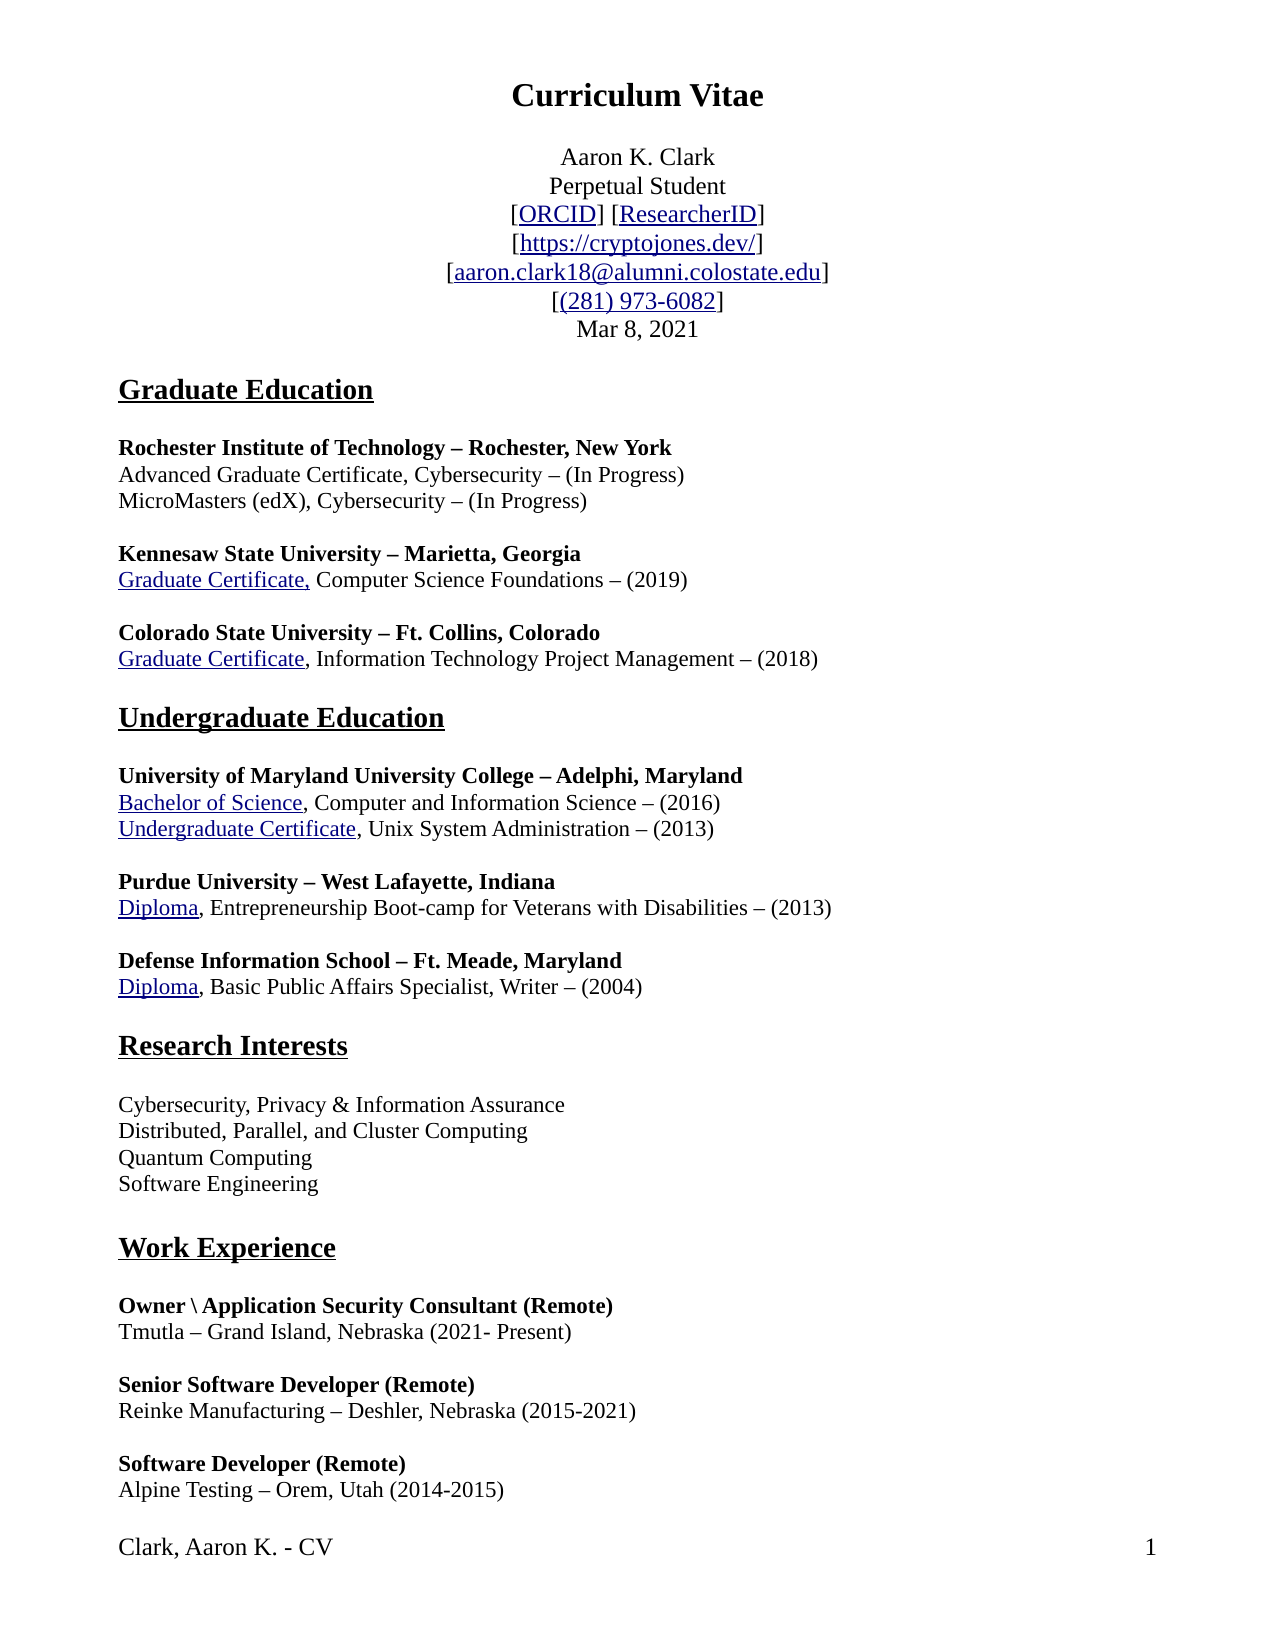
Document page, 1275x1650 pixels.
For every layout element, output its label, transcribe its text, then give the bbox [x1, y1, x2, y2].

text [aaron.clark18@alumni.colostate.edu] [118, 257, 1157, 286]
text Rochester Institute of Technology – Rochester, New York [118, 434, 1157, 461]
text Bachelor of Science, Computer and Information Science – (2016) [118, 789, 1157, 815]
text Cybersecurity, Privacy & Information Assurance [118, 1091, 1157, 1117]
text Software Engineering [118, 1170, 1157, 1196]
text Purdue University – West Lafayette, Indiana [118, 868, 1157, 894]
text MicroMasters (edX), Cybersecurity – (In Progress) [118, 487, 1157, 513]
text Undergraduate Education [118, 700, 1157, 734]
text Aaron K. Clark [118, 142, 1157, 171]
text Advanced Graduate Certificate, Cybersecurity – (In Progress) [118, 461, 1157, 487]
text Colorado State University – Ft. Collins, Colorado [118, 619, 1157, 645]
text Software Developer (Remote) [118, 1450, 1157, 1477]
text [(281) 973-6082] [118, 286, 1157, 314]
text [https://cryptojones.dev/] [118, 228, 1157, 257]
text Reinke Manufacturing – Deshler, Nebraska (2015-2021) [118, 1397, 1157, 1424]
text Diploma, Basic Public Affairs Specialist, Writer – (2004) [118, 973, 1157, 1000]
text Distributed, Parallel, and Cluster Computing [118, 1117, 1157, 1143]
text Kennesaw State University – Marietta, Georgia [118, 540, 1157, 566]
text Quantum Computing [118, 1143, 1157, 1170]
text Graduate Certificate, Information Technology Project Management – (2018) [118, 645, 1157, 672]
text Graduate Education [118, 372, 1157, 434]
text Owner \ Application Security Consultant (Remote) [118, 1292, 1157, 1318]
text Undergraduate Certificate, Unix System Administration – (2013) [118, 815, 1157, 842]
text Tmutla – Grand Island, Nebraska (2021- Present) [118, 1318, 1157, 1345]
text University of Maryland University College – Adelphi, Maryland [118, 763, 1157, 789]
text Diploma, Entrepreneurship Boot-camp for Veterans with Disabilities – (2013) [118, 894, 1157, 921]
text Mar 8, 2021 [118, 314, 1157, 343]
text Curriculum Vitae [118, 75, 1157, 113]
text Perpetual Student [118, 171, 1157, 199]
text Research Interests [118, 1028, 1157, 1062]
text Work Experience [118, 1230, 1157, 1263]
text Senior Software Developer (Remote) [118, 1371, 1157, 1397]
text Defense Information School – Ft. Meade, Maryland [118, 947, 1157, 973]
text Graduate Certificate, Computer Science Foundations – (2019) [118, 566, 1157, 592]
text Alpine Testing – Orem, Utah (2014-2015) [118, 1477, 1157, 1503]
text [ORCID] [ResearcherID] [118, 199, 1157, 228]
